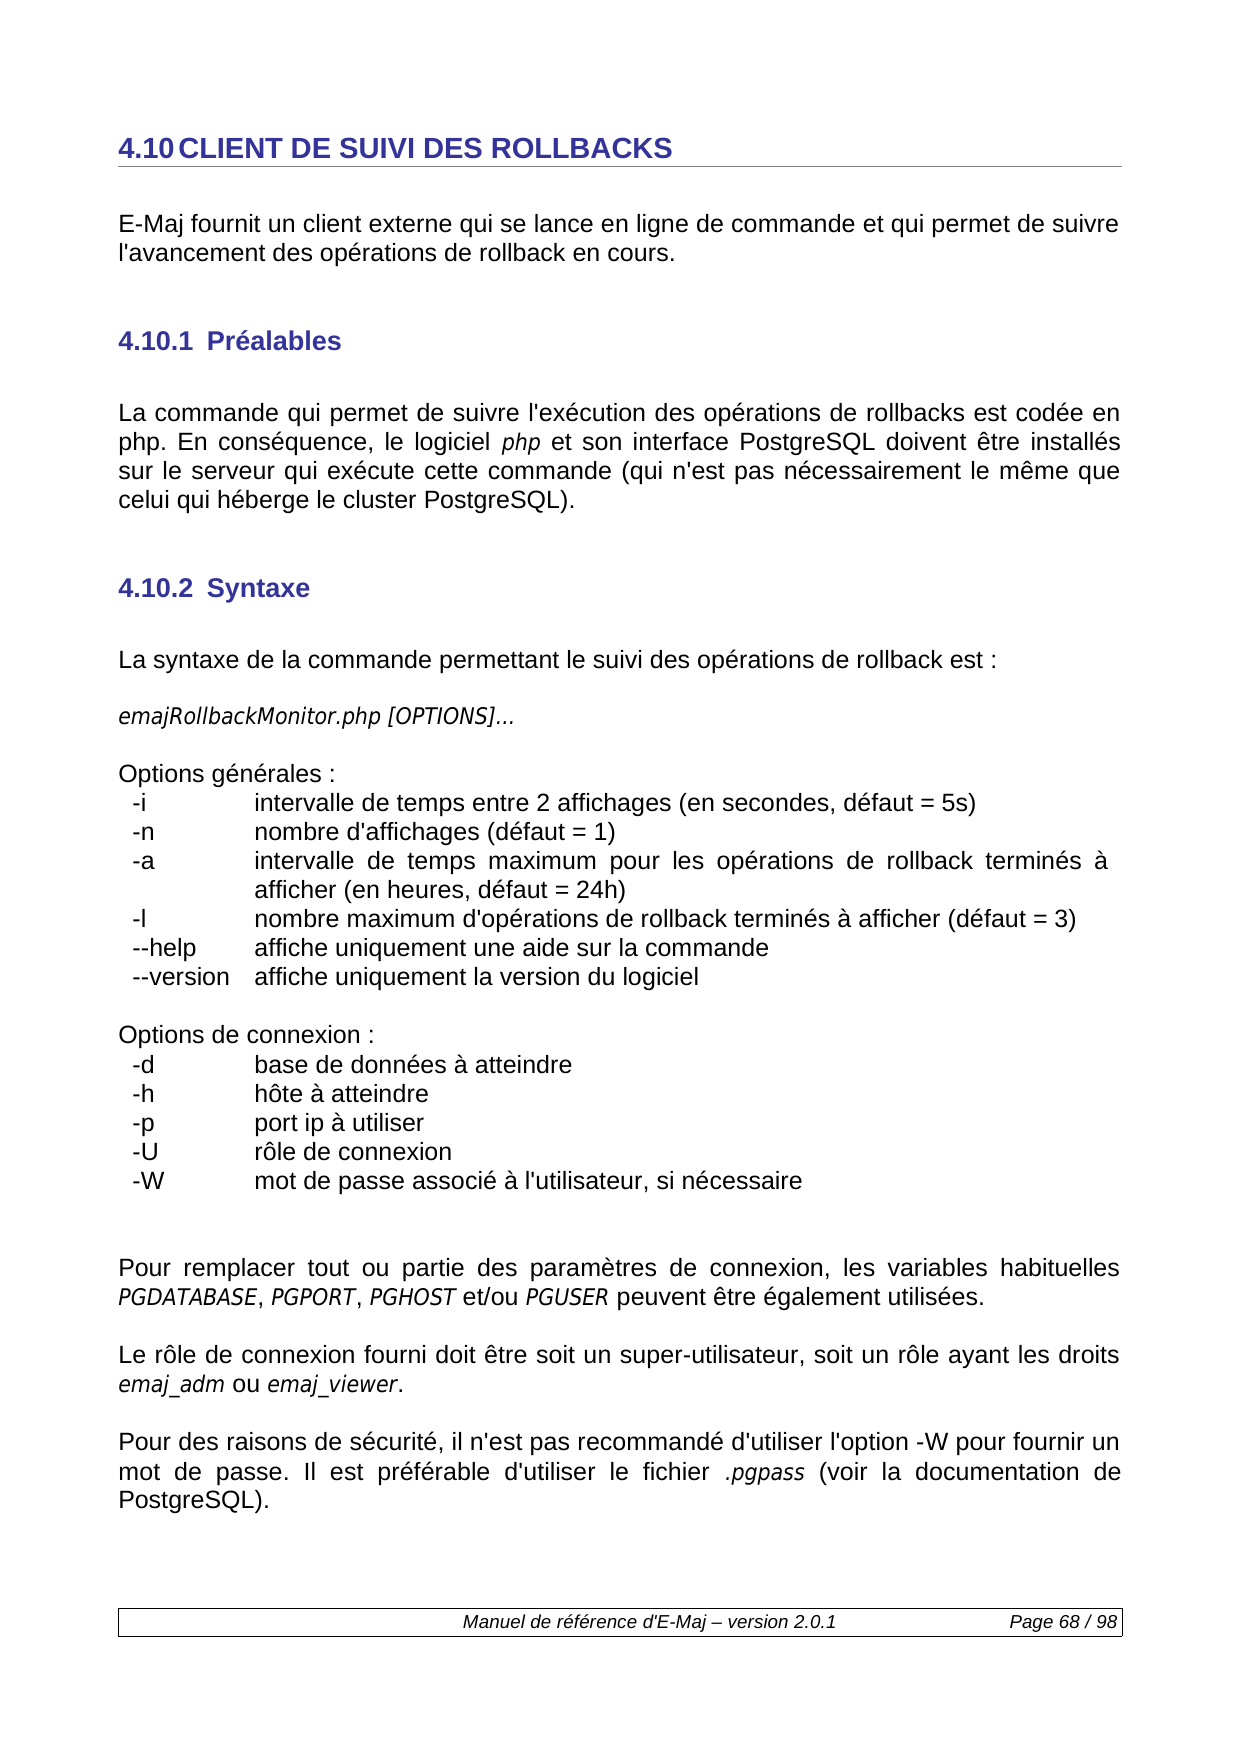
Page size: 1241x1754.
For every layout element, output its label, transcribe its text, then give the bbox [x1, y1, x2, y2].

text E-Maj fournit un client externe qui se lance en ligne de commande et qui permet de suivre l'avancement des opérations de rollback en cours. [118, 209, 1122, 267]
text Options générales : [118, 759, 1122, 788]
text Options de connexion : [118, 1020, 1122, 1049]
text --version affiche uniquement la version du logiciel [118, 962, 1122, 991]
subtitle Syntaxe [118, 572, 1122, 603]
text -a intervalle de temps maximum pour les opérations de rollback terminés à afficher (en heures, défaut = 24h) [118, 846, 1122, 904]
subtitle Client de suivi des rollbacks [118, 131, 1122, 166]
text Le rôle de connexion fourni doit être soit un super-utilisateur, soit un rôle ayant les droits emaj_adm ou emaj_viewer. [118, 1340, 1122, 1398]
text -n nombre d'affichages (défaut = 1) [118, 817, 1122, 846]
text -U rôle de connexion [118, 1137, 1122, 1166]
text -W mot de passe associé à l'utilisateur, si nécessaire [118, 1166, 1122, 1195]
text emajRollbackMonitor.php [OPTIONS]... [118, 703, 1122, 730]
text Pour des raisons de sécurité, il n'est pas recommandé d'utiliser l'option -W pour fournir un mot de passe. Il est préférable d'utiliser le fichier .pgpass (voir la documentation de PostgreSQL). [118, 1427, 1122, 1514]
text --help affiche uniquement une aide sur la commande [118, 933, 1122, 962]
text La syntaxe de la commande permettant le suivi des opérations de rollback est : [118, 645, 1122, 674]
text Pour remplacer tout ou partie des paramètres de connexion, les variables habituelles PGDATABASE, PGPORT, PGHOST et/ou PGUSER peuvent être également utilisées. [118, 1253, 1122, 1311]
subtitle Préalables [118, 325, 1122, 356]
text -p port ip à utiliser [118, 1108, 1122, 1137]
text -h hôte à atteindre [118, 1078, 1122, 1108]
text -l nombre maximum d'opérations de rollback terminés à afficher (défaut = 3) [118, 904, 1122, 933]
text -i intervalle de temps entre 2 affichages (en secondes, défaut = 5s) [118, 788, 1122, 817]
text La commande qui permet de suivre l'exécution des opérations de rollbacks est codée en php. En conséquence, le logiciel php et son interface PostgreSQL doivent être installés sur le serveur qui exécute cette commande (qui n'est pas nécessairement le même que celui qui héberge le cluster PostgreSQL). [118, 398, 1122, 514]
text -d base de données à atteindre [118, 1049, 1122, 1078]
